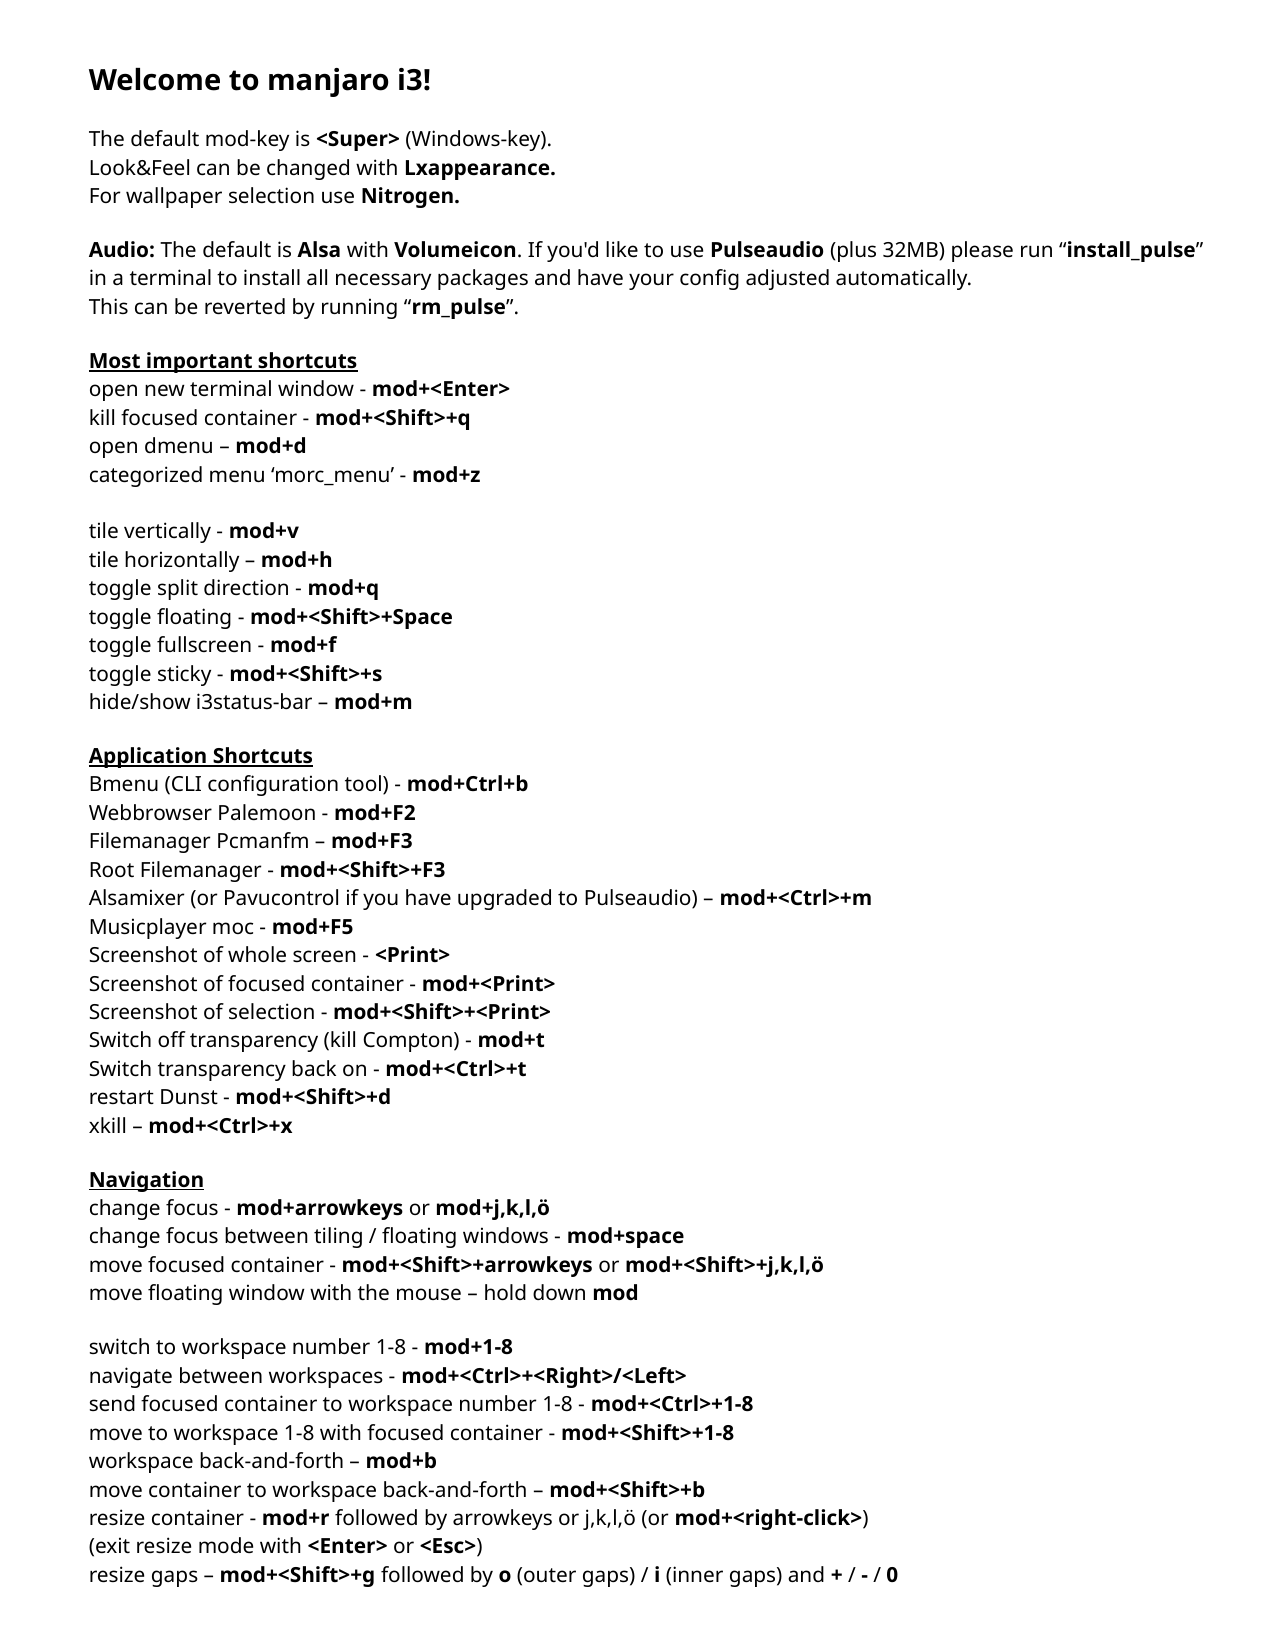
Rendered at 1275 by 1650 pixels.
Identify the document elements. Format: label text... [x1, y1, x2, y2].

text Most important shortcuts [88, 346, 1216, 374]
text The default mod-key is <Super> (Windows-key). [88, 124, 1216, 153]
text resize gaps – mod+<Shift>+g followed by o (outer gaps) / i (inner gaps) and + / - / 0 [88, 1560, 1216, 1588]
text Webbrowser Palemoon - mod+F2 [88, 798, 1216, 826]
text Alsamixer (or Pavucontrol if you have upgraded to Pulseaudio) – mod+<Ctrl>+m [88, 883, 1216, 912]
text move to workspace 1-8 with focused container - mod+<Shift>+1-8 [88, 1418, 1216, 1446]
text categorized menu ‘morc_menu’ - mod+z [88, 460, 1216, 488]
text toggle sticky - mod+<Shift>+s [88, 659, 1216, 687]
text move focused container - mod+<Shift>+arrowkeys or mod+<Shift>+j,k,l,ö [88, 1250, 1216, 1278]
text move container to workspace back-and-forth – mod+<Shift>+b [88, 1475, 1216, 1503]
text switch to workspace number 1-8 - mod+1-8 [88, 1332, 1216, 1361]
text Look&Feel can be changed with Lxappearance. [88, 153, 1216, 181]
text Root Filemanager - mod+<Shift>+F3 [88, 855, 1216, 883]
text (exit resize mode with <Enter> or <Esc>) [88, 1532, 1216, 1560]
text change focus - mod+arrowkeys or mod+j,k,l,ö [88, 1193, 1216, 1222]
text restart Dunst - mod+<Shift>+d [88, 1082, 1216, 1111]
text This can be reverted by running “rm_pulse”. [88, 292, 1216, 320]
text Audio: The default is Alsa with Volumeicon. If you'd like to use Pulseaudio (plus 32MB) please run “install_pulse” in a terminal to install all necessary packages and have your config adjusted automatically. [88, 235, 1216, 292]
text kill focused container - mod+<Shift>+q [88, 403, 1216, 431]
text navigate between workspaces - mod+<Ctrl>+<Right>/<Left> [88, 1361, 1216, 1389]
text Navigation [88, 1165, 1216, 1193]
text tile horizontally – mod+h [88, 545, 1216, 573]
text Welcome to manjaro i3! [88, 59, 1216, 99]
text hide/show i3status-bar – mod+m [88, 687, 1216, 716]
text Application Shortcuts [88, 741, 1216, 769]
text toggle fullscreen - mod+f [88, 630, 1216, 659]
text open new terminal window - mod+<Enter> [88, 374, 1216, 403]
text Screenshot of selection - mod+<Shift>+<Print> [88, 997, 1216, 1026]
text xkill – mod+<Ctrl>+x [88, 1111, 1216, 1139]
text open dmenu – mod+d [88, 431, 1216, 460]
text Bmenu (CLI configuration tool) - mod+Ctrl+b [88, 769, 1216, 798]
text change focus between tiling / floating windows - mod+space [88, 1222, 1216, 1250]
text resize container - mod+r followed by arrowkeys or j,k,l,ö (or mod+<right-click>) [88, 1503, 1216, 1532]
text Filemanager Pcmanfm – mod+F3 [88, 826, 1216, 855]
text workspace back-and-forth – mod+b [88, 1446, 1216, 1475]
text toggle floating - mod+<Shift>+Space [88, 602, 1216, 630]
text Screenshot of focused container - mod+<Print> [88, 969, 1216, 997]
text Musicplayer moc - mod+F5 [88, 912, 1216, 940]
text For wallpaper selection use Nitrogen. [88, 181, 1216, 209]
text toggle split direction - mod+q [88, 573, 1216, 602]
text Switch transparency back on - mod+<Ctrl>+t [88, 1054, 1216, 1082]
text send focused container to workspace number 1-8 - mod+<Ctrl>+1-8 [88, 1389, 1216, 1418]
text Switch off transparency (kill Compton) - mod+t [88, 1026, 1216, 1054]
text tile vertically - mod+v [88, 517, 1216, 545]
text Screenshot of whole screen - <Print> [88, 940, 1216, 969]
text move floating window with the mouse – hold down mod [88, 1278, 1216, 1307]
